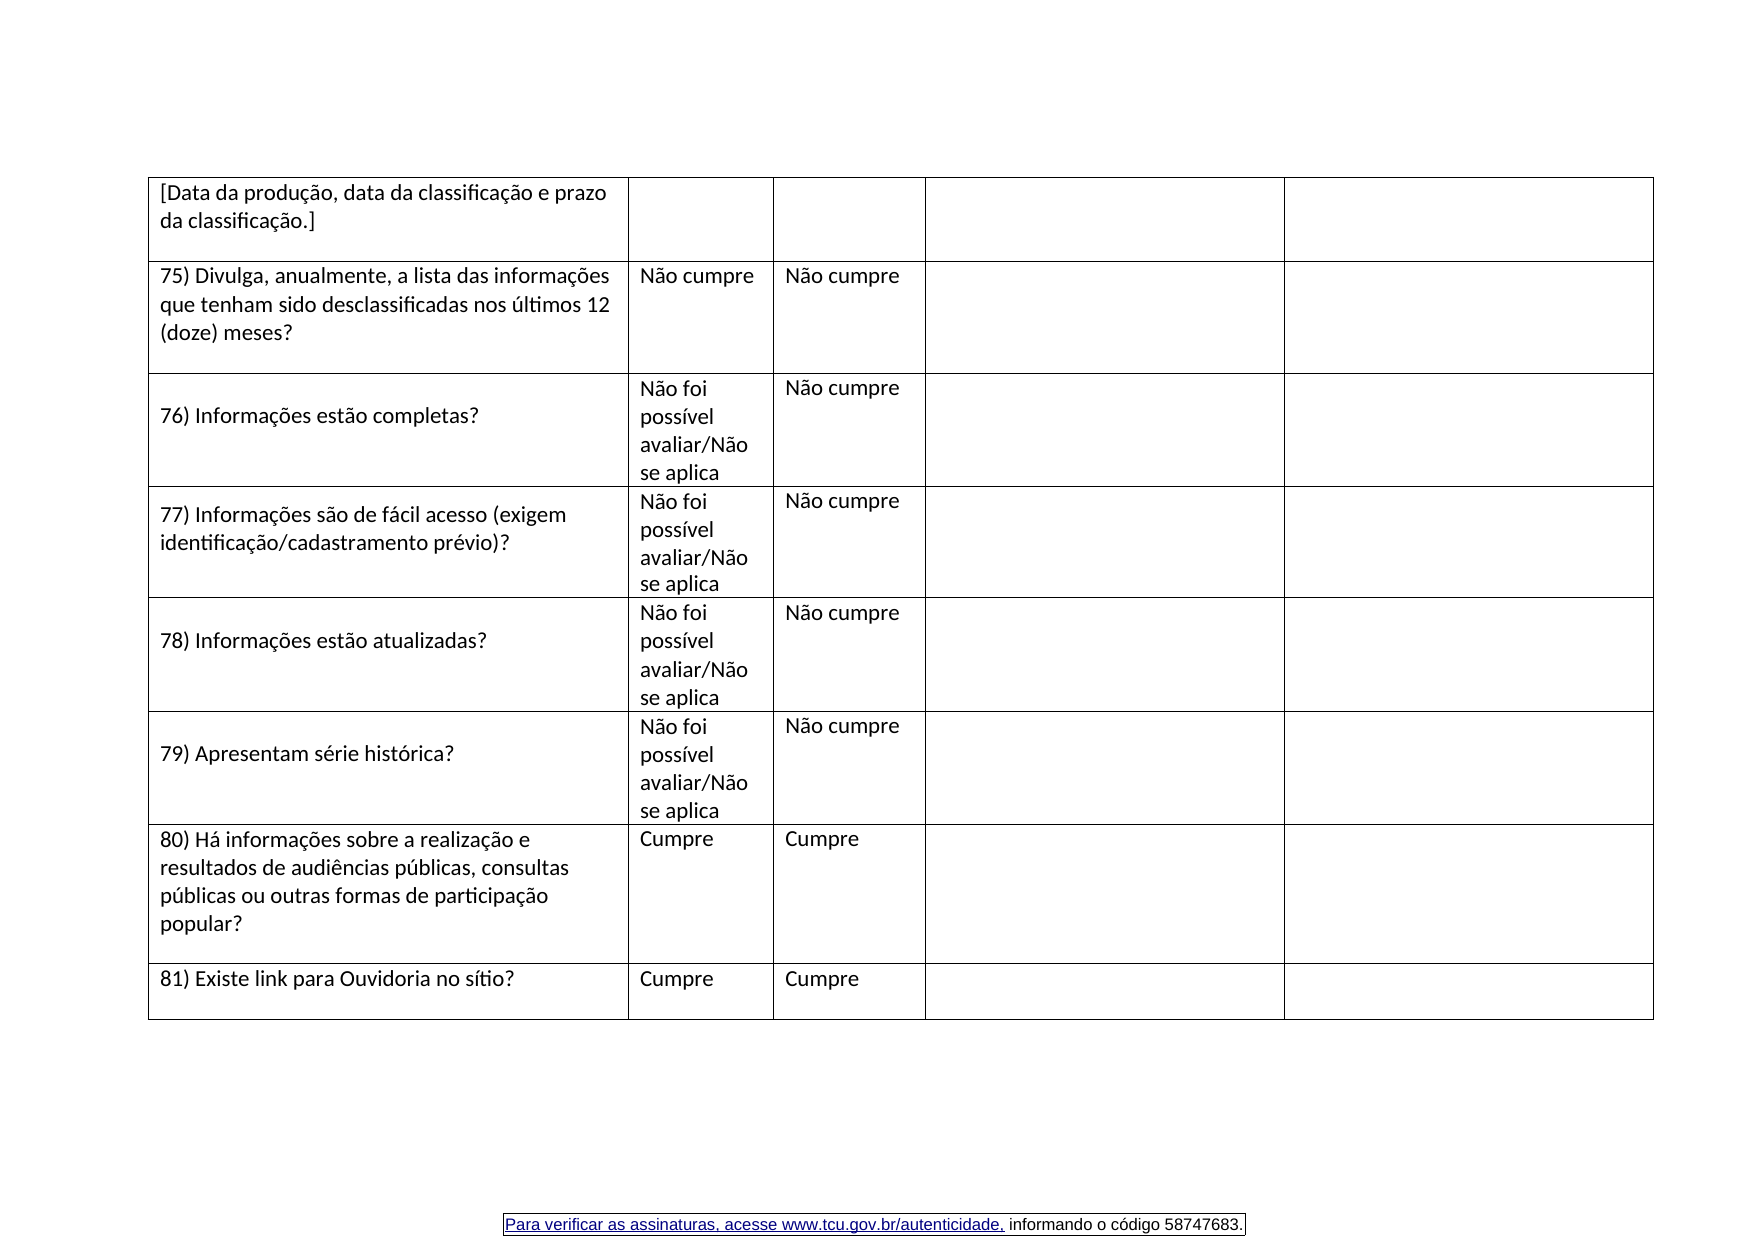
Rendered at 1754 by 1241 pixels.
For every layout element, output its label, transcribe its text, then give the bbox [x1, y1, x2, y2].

table_cell 79) Apresentam série histórica? [149, 712, 628, 824]
table_cell Não foi possível avaliar/Não se aplica [629, 487, 773, 597]
table_header [Data da produção, data da classificação e prazo da classificação.] [149, 178, 628, 261]
table_cell [926, 825, 1284, 963]
table_cell Cumpre [774, 825, 925, 963]
table_header [629, 178, 773, 261]
table_cell [1285, 712, 1653, 824]
table_cell 78) Informações estão atualizadas? [149, 598, 628, 711]
table_cell Cumpre [629, 964, 773, 1019]
table_cell Cumpre [774, 964, 925, 1019]
table_cell Não cumpre [774, 487, 925, 597]
table_cell [926, 262, 1284, 372]
table_cell [926, 374, 1284, 486]
table_cell Não cumpre [774, 598, 925, 711]
table_cell Não cumpre [774, 712, 925, 824]
table_cell Cumpre [629, 825, 773, 963]
table_cell Não foi possível avaliar/Não se aplica [629, 374, 773, 486]
table_cell [926, 487, 1284, 597]
table_cell Não cumpre [629, 262, 773, 372]
table_cell Não cumpre [774, 374, 925, 486]
table_cell [1285, 374, 1653, 486]
table_header [926, 178, 1284, 261]
table_cell [926, 964, 1284, 1019]
table_cell [1285, 487, 1653, 597]
table_cell [926, 712, 1284, 824]
table_cell [926, 598, 1284, 711]
table_cell 76) Informações estão completas? [149, 374, 628, 486]
table_header [1285, 178, 1653, 261]
table_cell [1285, 262, 1653, 372]
table_cell Não cumpre [774, 262, 925, 372]
table_cell Não foi possível avaliar/Não se aplica [629, 712, 773, 824]
table_cell [1285, 964, 1653, 1019]
table_header [774, 178, 925, 261]
table_cell [1285, 598, 1653, 711]
table_cell 81) Existe link para Ouvidoria no sítio? [149, 964, 628, 1019]
table_cell 80) Há informações sobre a realização e resultados de audiências públicas, consultas públicas ou outras formas de participação popular? [149, 825, 628, 963]
table_cell Não foi possível avaliar/Não se aplica [629, 598, 773, 711]
table_cell 75) Divulga, anualmente, a lista das informações que tenham sido desclassificadas nos últimos 12 (doze) meses? [149, 262, 628, 372]
table_cell [1285, 825, 1653, 963]
table_cell 77) Informações são de fácil acesso (exigem identificação/cadastramento prévio)? [149, 487, 628, 597]
